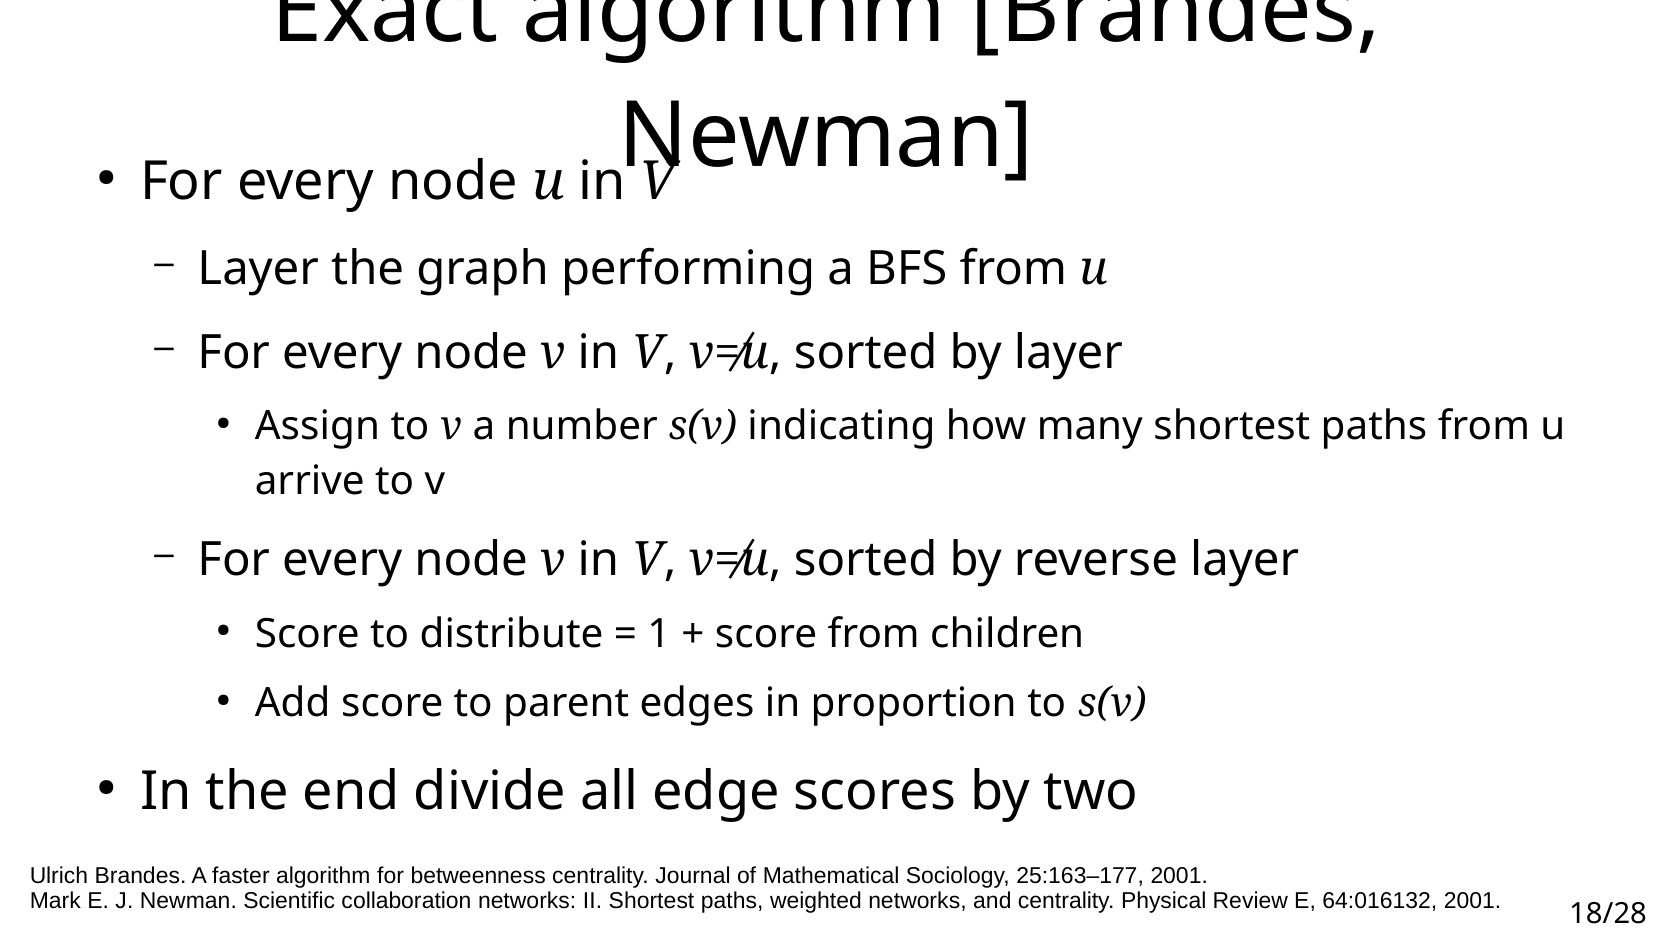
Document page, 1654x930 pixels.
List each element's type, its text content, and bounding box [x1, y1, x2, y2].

list For every node u in V Layer the graph performing a BFS from u For every node v in V, v≠u, sorted by layer Assign to v a number s(v) indicating how many shortest paths from u arrive to v For every node v in V, v≠u, sorted by reverse layer Score to distribute = 1 + score from children Add score to parent edges in proportion to s(v) In the end divide all edge scores by two [82, 141, 1571, 832]
text_box Ulrich Brandes. A faster algorithm for betweenness centrality. Journal of Mathematical Sociology, 25:163–177, 2001. Mark E. J. Newman. Scientific collaboration networks: II. Shortest paths, weighted networks, and centrality. Physical Review E, 64:016132, 2001. [15, 855, 1644, 921]
title Exact algorithm [Brandes, Newman] [82, 1, 1571, 135]
